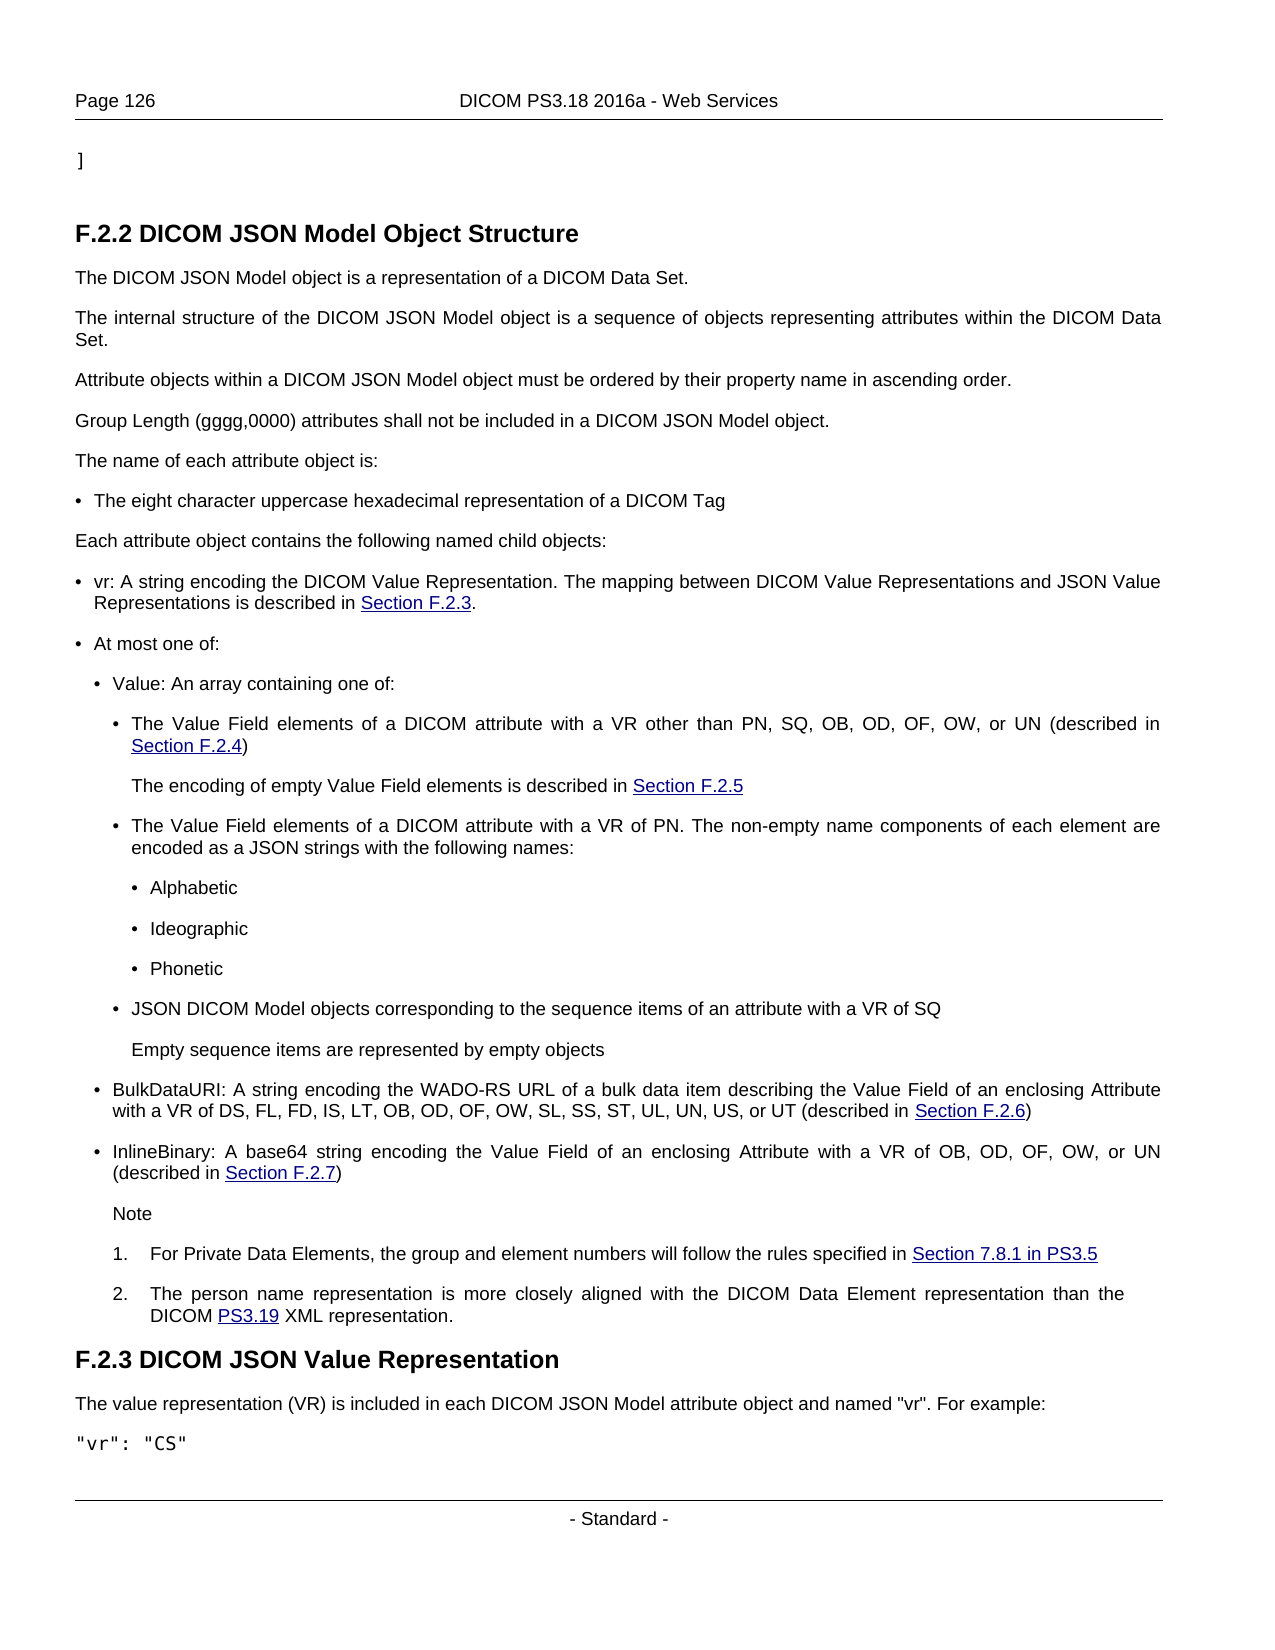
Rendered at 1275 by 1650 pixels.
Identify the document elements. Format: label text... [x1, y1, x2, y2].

text F.2.2 DICOM JSON Model Object Structure [75, 219, 1162, 248]
text Attribute objects within a DICOM JSON Model object must be ordered by their property name in ascending order. [75, 369, 1162, 391]
list Empty sequence items are represented by empty objects [112, 1038, 1162, 1060]
text Group Length (gggg,0000) attributes shall not be included in a DICOM JSON Model object. [75, 409, 1162, 431]
list For Private Data Elements, the group and element numbers will follow the rules specified in Section 7.8.1 in PS3.5 [112, 1243, 1125, 1264]
text "vr": "CS" [75, 1433, 1162, 1483]
list The Value Field elements of a DICOM attribute with a VR of PN. The non-empty name components of each element are encoded as a JSON strings with the following names: [112, 815, 1162, 858]
list The eight character uppercase hexadecimal representation of a DICOM Tag [75, 490, 1162, 512]
list The person name representation is more closely aligned with the DICOM Data Element representation than the DICOM PS3.19 XML representation. [112, 1283, 1125, 1326]
text The internal structure of the DICOM JSON Model object is a sequence of objects representing attributes within the DICOM Data Set. [75, 307, 1162, 350]
list The encoding of empty Value Field elements is described in Section F.2.5 [112, 775, 1162, 797]
text The value representation (VR) is included in each DICOM JSON Model attribute object and named "vr". For example: [75, 1392, 1162, 1414]
text Each attribute object contains the following named child objects: [75, 530, 1162, 552]
text ] [75, 150, 1162, 201]
list vr: A string encoding the DICOM Value Representation. The mapping between DICOM Value Representations and JSON Value Representations is described in Section F.2.3. [75, 571, 1162, 614]
list The Value Field elements of a DICOM attribute with a VR other than PN, SQ, OB, OD, OF, OW, or UN (described in Section F.2.4) [112, 713, 1162, 756]
list BulkDataURI: A string encoding the WADO-RS URL of a bulk data item describing the Value Field of an enclosing Attribute with a VR of DS, FL, FD, IS, LT, OB, OD, OF, OW, SL, SS, ST, UL, UN, US, or UT (described in Section F.2.6) [94, 1079, 1162, 1122]
list At most one of: [75, 632, 1162, 654]
text F.2.3 DICOM JSON Value Representation [75, 1345, 1162, 1374]
list Phonetic [131, 958, 1162, 979]
list JSON DICOM Model objects corresponding to the sequence items of an attribute with a VR of SQ [112, 998, 1162, 1020]
list Value: An array containing one of: [94, 673, 1162, 694]
text Note [112, 1202, 1125, 1224]
list Ideographic [131, 917, 1162, 939]
list Alphabetic [131, 877, 1162, 899]
list InlineBinary: A base64 string encoding the Value Field of an enclosing Attribute with a VR of OB, OD, OF, OW, or UN (described in Section F.2.7) [94, 1141, 1162, 1184]
text The name of each attribute object is: [75, 450, 1162, 471]
text The DICOM JSON Model object is a representation of a DICOM Data Set. [75, 267, 1162, 288]
